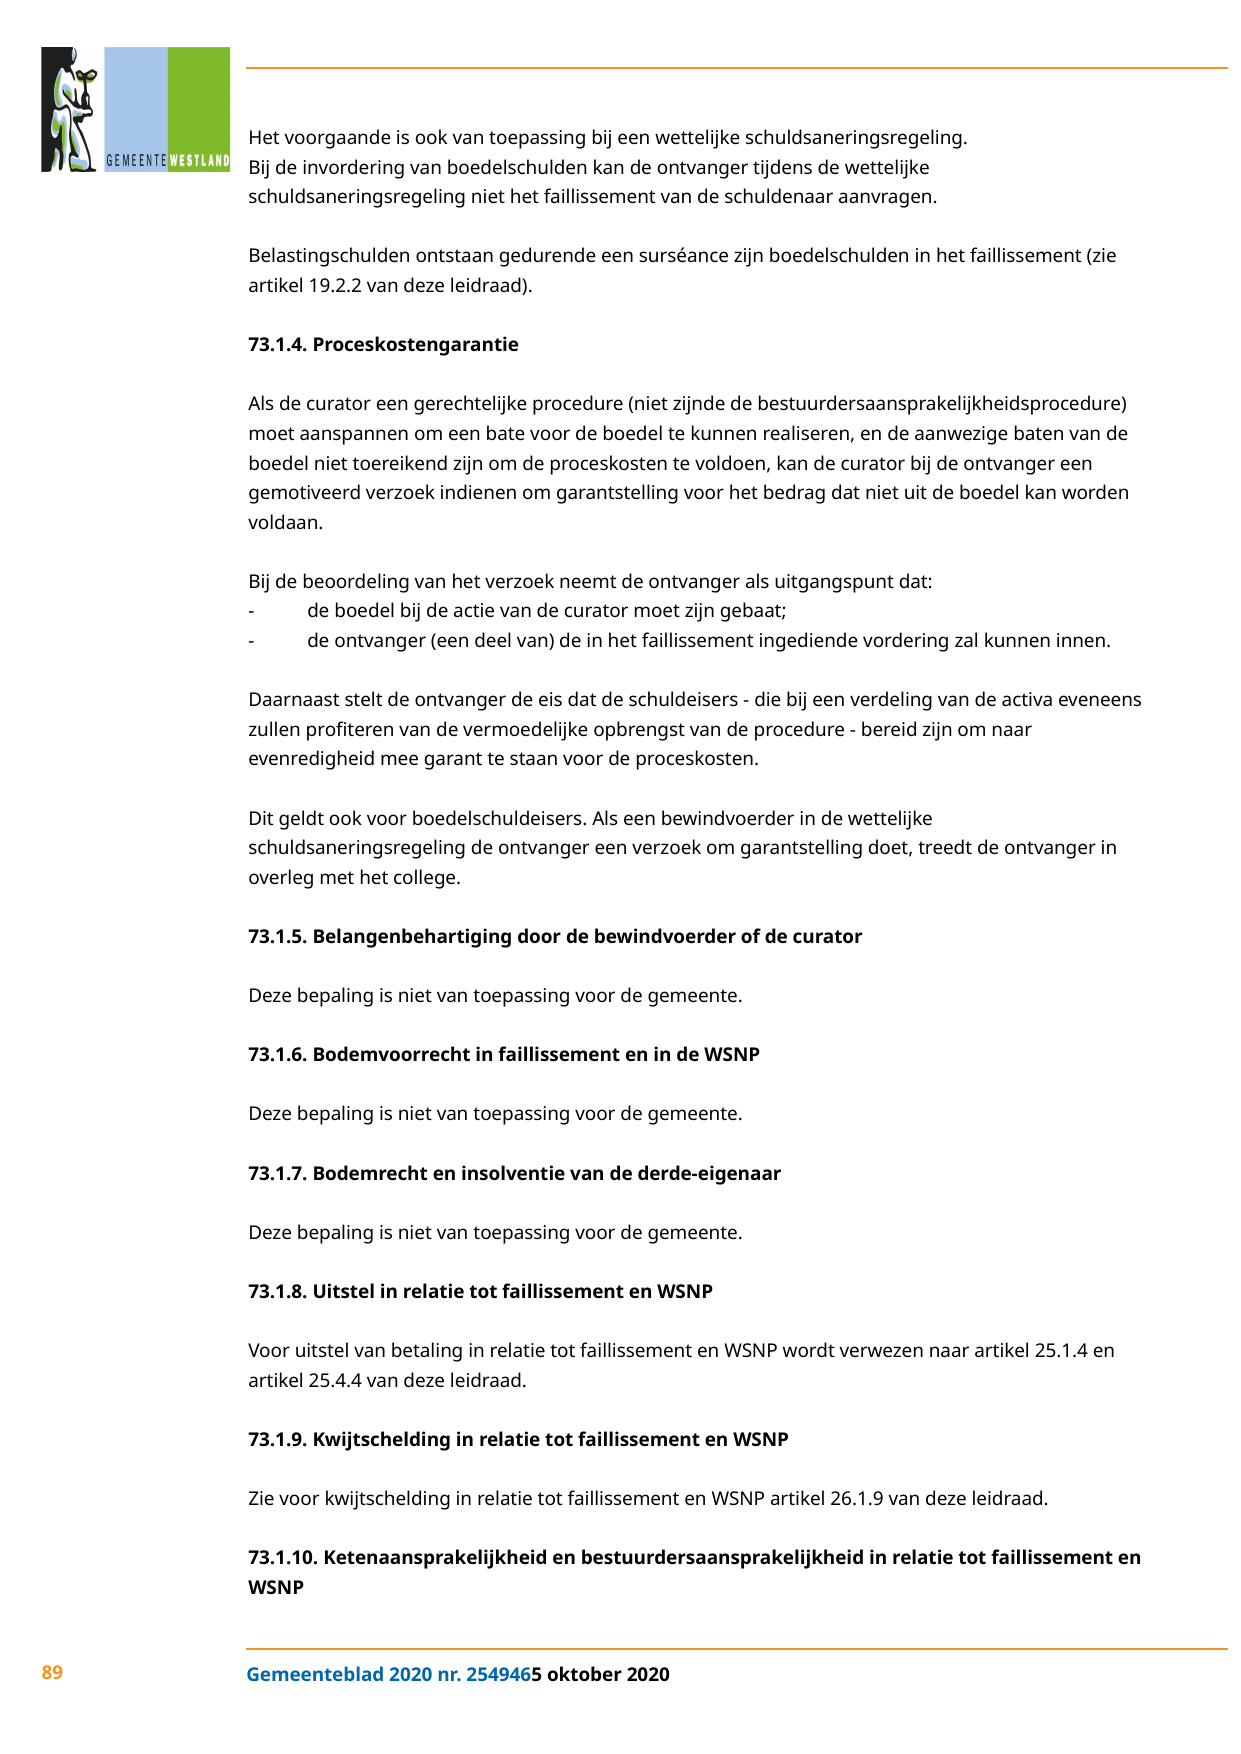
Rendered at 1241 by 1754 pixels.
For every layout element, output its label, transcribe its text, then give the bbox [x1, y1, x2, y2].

text Zie voor kwijtschelding in relatie tot faillissement en WSNP artikel 26.1.9 van deze leidraad. [248, 1485, 1152, 1511]
text Voor uitstel van betaling in relatie tot faillissement en WSNP wordt verwezen naar artikel 25.1.4 en artikel 25.4.4 van deze leidraad. [248, 1337, 1152, 1393]
text Deze bepaling is niet van toepassing voor de gemeente. [248, 1101, 1152, 1126]
text 73.1.8. Uitstel in relatie tot faillissement en WSNP [248, 1278, 1152, 1304]
text 73.1.6. Bodemvoorrecht in faillissement en in de WSNP [248, 1041, 1152, 1067]
text Het voorgaande is ook van toepassing bij een wettelijke schuldsaneringsregeling. [248, 124, 1152, 150]
text Dit geldt ook voor boedelschuldeisers. Als een bewindvoerder in de wettelijke schuldsaneringsregeling de ontvanger een verzoek om garantstelling doet, treedt de ontvanger in overleg met het college. [248, 805, 1152, 890]
text 73.1.7. Bodemrecht en insolventie van de derde-eigenaar [248, 1160, 1152, 1186]
text 73.1.10. Ketenaansprakelijkheid en bestuurdersaansprakelijkheid in relatie tot faillissement en WSNP [248, 1544, 1152, 1600]
text Als de curator een gerechtelijke procedure (niet zijnde de bestuurdersaansprakelijkheidsprocedure) moet aanspannen om een bate voor de boedel te kunnen realiseren, en de aanwezige baten van de boedel niet toereikend zijn om de proceskosten te voldoen, kan de curator bij de ontvanger een gemotiveerd verzoek indienen om garantstelling voor het bedrag dat niet uit de boedel kan worden voldaan. [248, 391, 1152, 535]
text Daarnaast stelt de ontvanger de eis dat de schuldeisers - die bij een verdeling van de activa eveneens zullen profiteren van de vermoedelijke opbrengst van de procedure - bereid zijn om naar evenredigheid mee garant te staan voor de proceskosten. [248, 686, 1152, 771]
text 73.1.5. Belangenbehartiging door de bewindvoerder of de curator [248, 923, 1152, 949]
picture [41, 47, 231, 172]
text Belastingschulden ontstaan gedurende een surséance zijn boedelschulden in het faillissement (zie artikel 19.2.2 van deze leidraad). [248, 243, 1152, 298]
text Deze bepaling is niet van toepassing voor de gemeente. [248, 982, 1152, 1008]
text 73.1.9. Kwijtschelding in relatie tot faillissement en WSNP [248, 1426, 1152, 1452]
list de ontvanger (een deel van) de in het faillissement ingediende vordering zal kunnen innen. [248, 627, 1152, 653]
text Deze bepaling is niet van toepassing voor de gemeente. [248, 1219, 1152, 1245]
text 73.1.4. Proceskostengarantie [248, 331, 1152, 357]
text Bij de invordering van boedelschulden kan de ontvanger tijdens de wettelijke schuldsaneringsregeling niet het faillissement van de schuldenaar aanvragen. [248, 154, 1152, 209]
list de boedel bij de actie van de curator moet zijn gebaat; [248, 598, 1152, 623]
text Bij de beoordeling van het verzoek neemt de ontvanger als uitgangspunt dat: [248, 568, 1152, 594]
